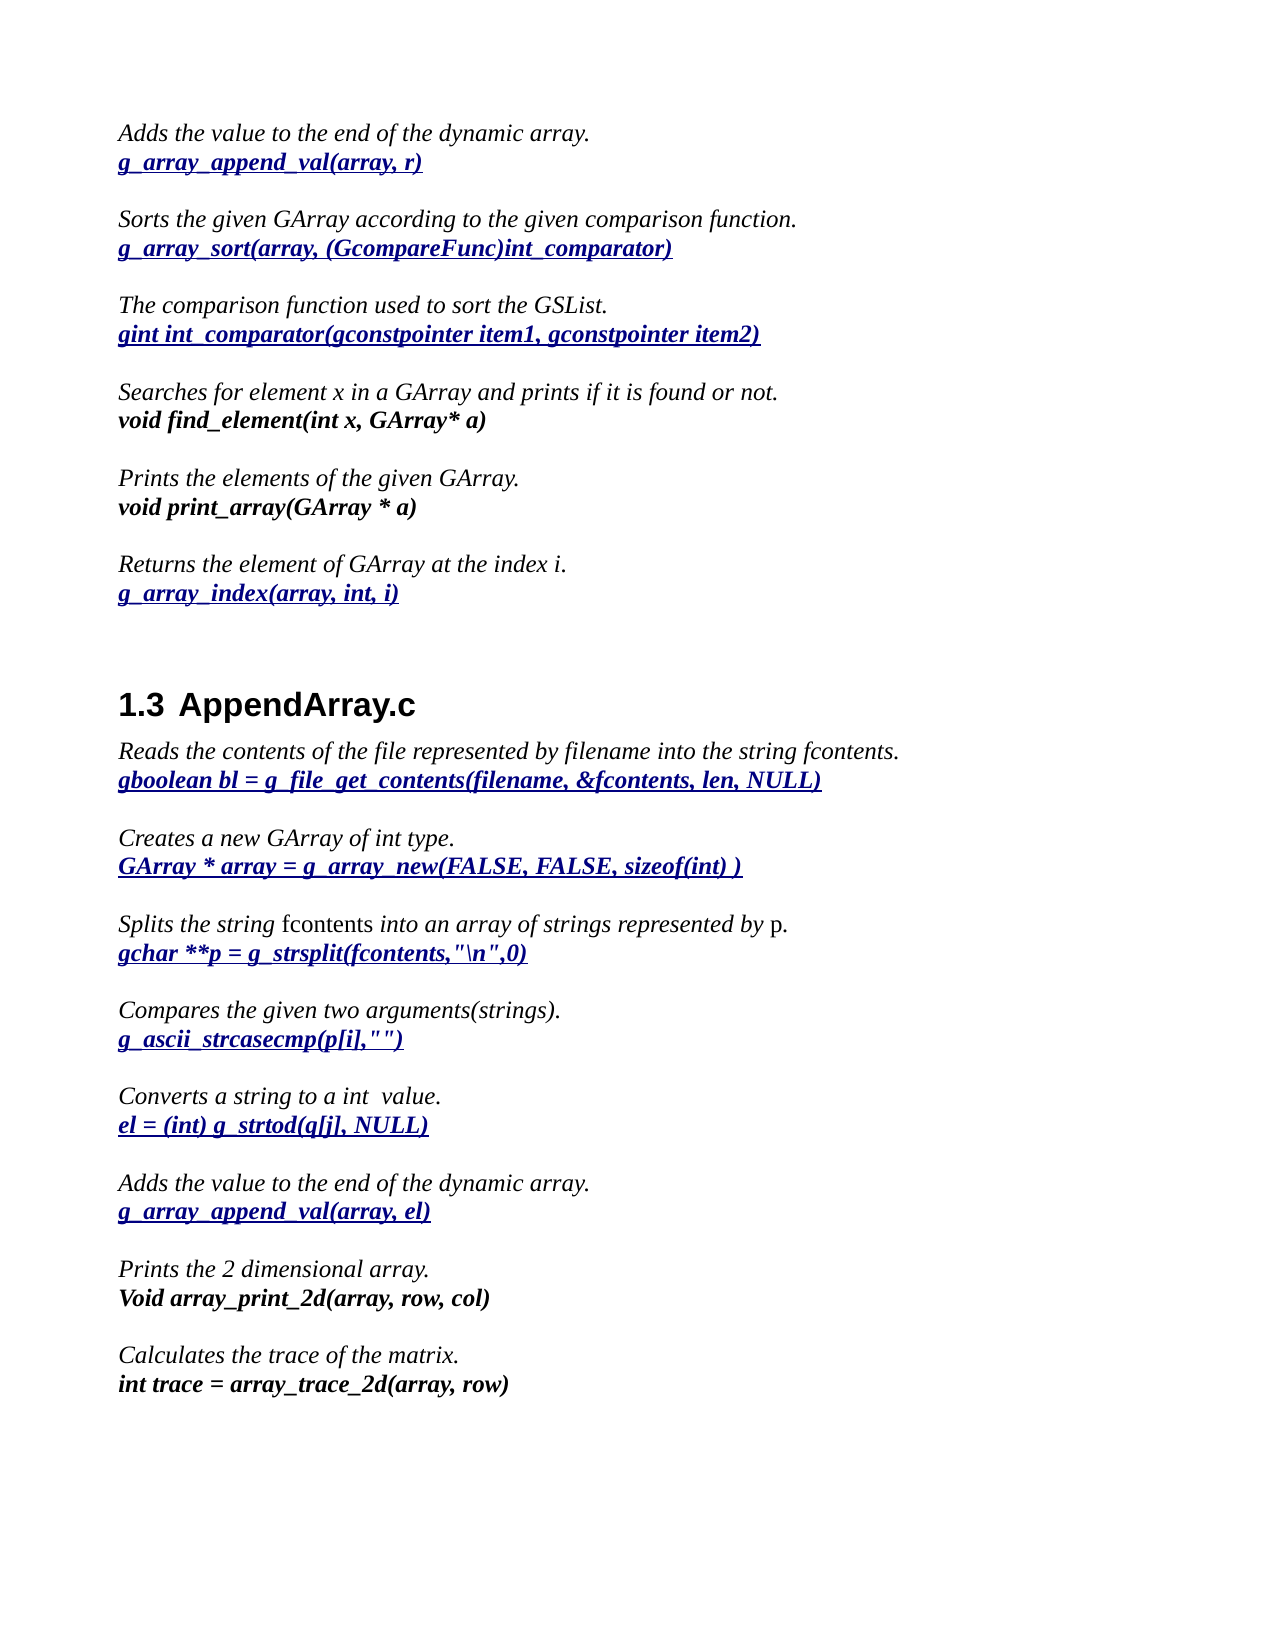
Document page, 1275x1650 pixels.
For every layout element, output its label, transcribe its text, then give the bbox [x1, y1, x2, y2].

text Splits the string fcontents into an array of strings represented by p. [118, 909, 1157, 938]
text g_ascii_strcasecmp(p[i],"") [118, 1024, 1157, 1053]
text g_array_append_val(array, r) [118, 147, 1157, 176]
text GArray * array = g_array_new(FALSE, FALSE, sizeof(int) ) [118, 851, 1157, 880]
text int trace = array_trace_2d(array, row) [118, 1369, 1157, 1398]
text gchar **p = g_strsplit(fcontents,"\n",0) [118, 938, 1157, 966]
text Sorts the given GArray according to the given comparison function. [118, 204, 1157, 233]
text void find_element(int x, GArray* a) [118, 406, 1157, 434]
text g_array_index(array, int, i) [118, 578, 1157, 607]
text Void array_print_2d(array, row, col) [118, 1283, 1157, 1311]
text g_array_append_val(array, el) [118, 1196, 1157, 1225]
text gint int_comparator(gconstpointer item1, gconstpointer item2) [118, 319, 1157, 348]
text Compares the given two arguments(strings). [118, 995, 1157, 1024]
subtitle AppendArray.c [118, 685, 1157, 724]
text gboolean bl = g_file_get_contents(filename, &fcontents, len, NULL) [118, 765, 1157, 794]
text Prints the elements of the given GArray. [118, 463, 1157, 492]
text Adds the value to the end of the dynamic array. [118, 118, 1157, 147]
text Calculates the trace of the matrix. [118, 1340, 1157, 1369]
text The comparison function used to sort the GSList. [118, 291, 1157, 319]
text el = (int) g_strtod(q[j], NULL) [118, 1110, 1157, 1139]
text void print_array(GArray * a) [118, 492, 1157, 521]
text Converts a string to a int value. [118, 1081, 1157, 1110]
text g_array_sort(array, (GcompareFunc)int_comparator) [118, 233, 1157, 262]
text Searches for element x in a GArray and prints if it is found or not. [118, 377, 1157, 406]
text Reads the contents of the file represented by filename into the string fcontents. [118, 736, 1157, 765]
text Adds the value to the end of the dynamic array. [118, 1168, 1157, 1196]
text Prints the 2 dimensional array. [118, 1254, 1157, 1283]
text Returns the element of GArray at the index i. [118, 549, 1157, 578]
text Creates a new GArray of int type. [118, 823, 1157, 851]
